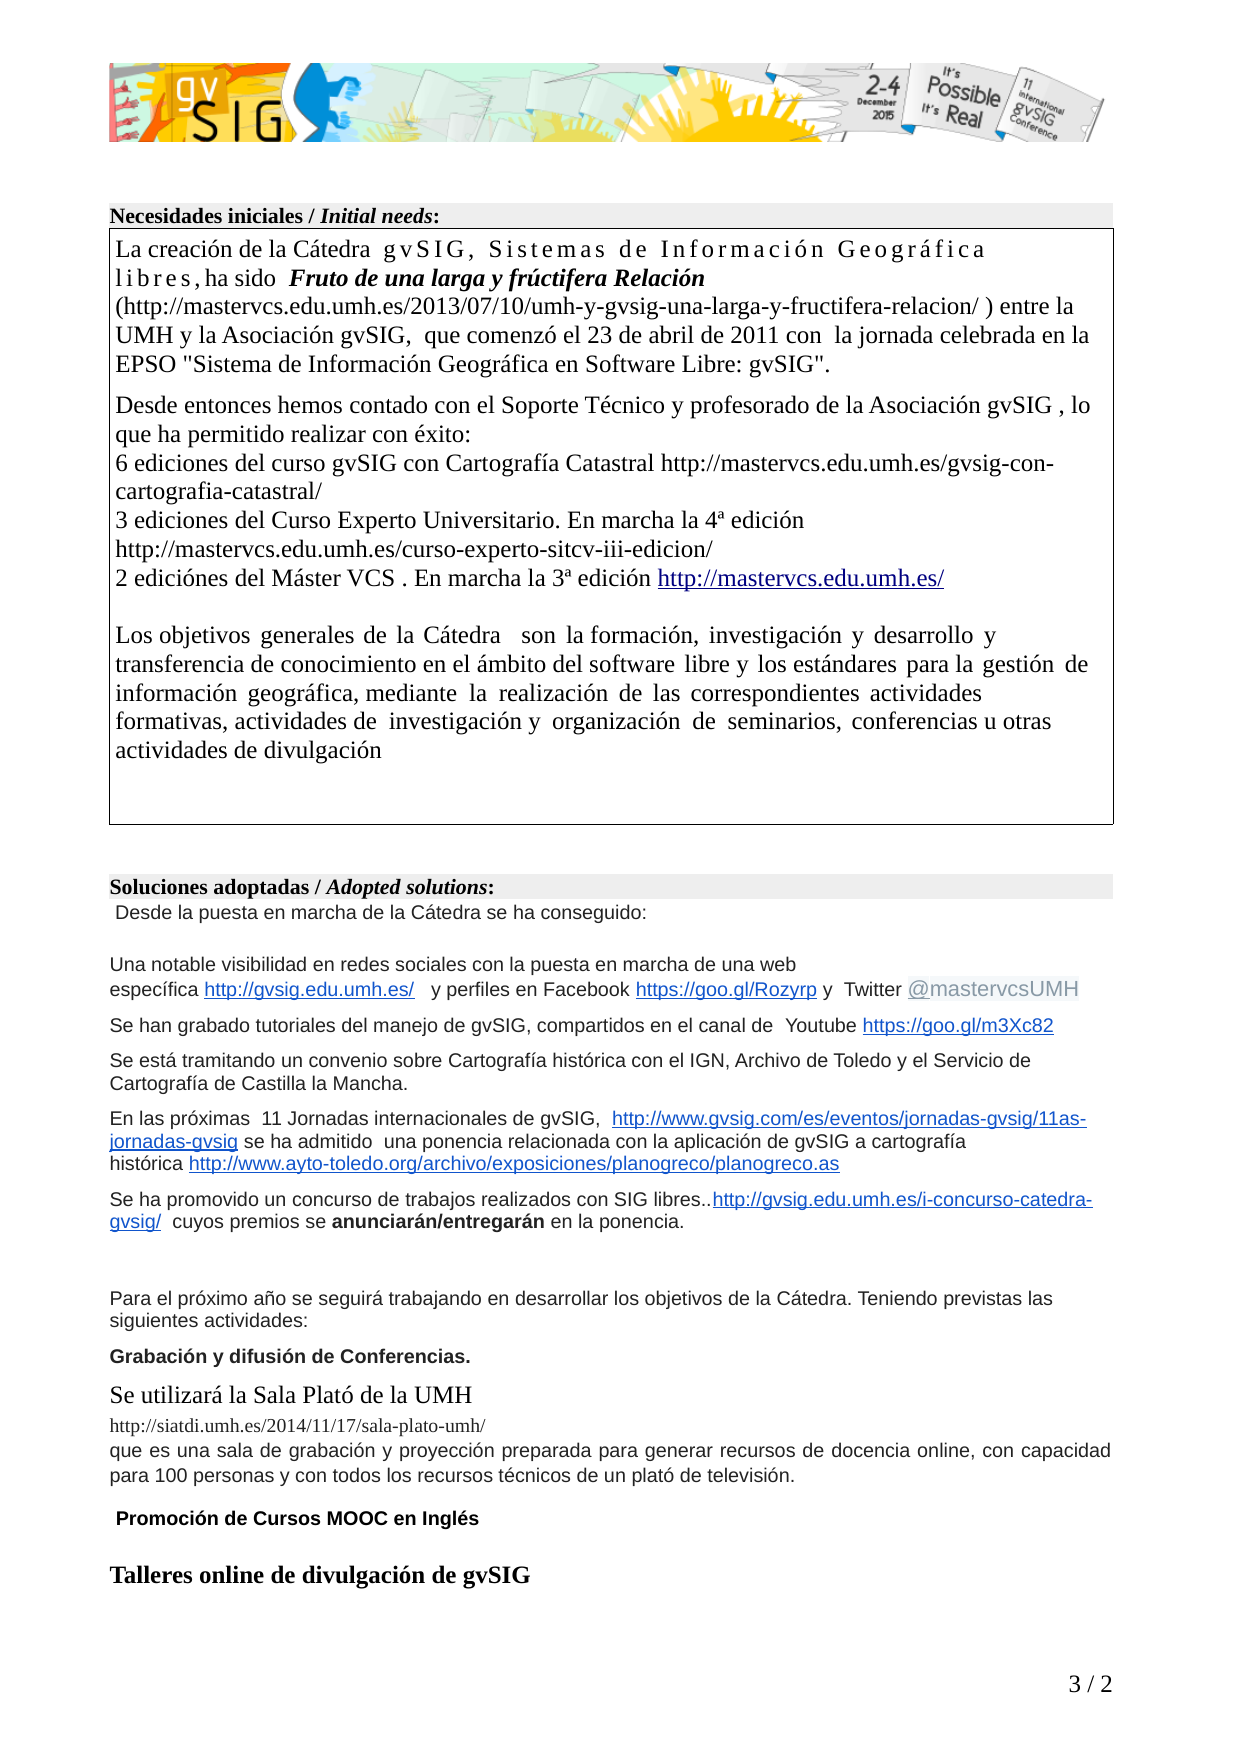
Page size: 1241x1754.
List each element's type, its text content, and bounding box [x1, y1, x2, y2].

text Se ha promovido un concurso de trabajos realizados con SIG libres..http://gvsig.edu.umh.es/i-concurso-catedra-gvsig/ cuyos premios se anunciarán/entregarán en la ponencia. [109, 1187, 1113, 1233]
picture [109, 63, 319, 142]
text Necesidades iniciales / Initial needs: [109, 203, 1113, 228]
text Soluciones adoptadas / Adopted solutions: [109, 874, 1113, 899]
text Una notable visibilidad en redes sociales con la puesta en marcha de una web específica http://gvsig.edu.umh.es/ y perfiles en Facebook https://goo.gl/Rozyrp y Twitter @mastervcsUMH [109, 953, 1113, 1001]
text Promoción de Cursos MOOC en Inglés [109, 1502, 1113, 1531]
text que es una sala de grabación y proyección preparada para generar recursos de docencia online, con capacidad para 100 personas y con todos los recursos técnicos de un plató de televisión. [109, 1437, 1113, 1487]
picture [321, 63, 1113, 142]
text http://siatdi.umh.es/2014/11/17/sala-plato-umh/ [109, 1414, 982, 1437]
text En las próximas 11 Jornadas internacionales de gvSIG, http://www.gvsig.com/es/eventos/jornadas-gvsig/11as-jornadas-gvsig se ha admitido una ponencia relacionada con la aplicación de gvSIG a cartografía histórica http://www.ayto-toledo.org/archivo/exposiciones/planogreco/planogreco.as [109, 1107, 1113, 1175]
text Se utilizará la Sala Plató de la UMH [109, 1380, 1113, 1408]
text Se está tramitando un convenio sobre Cartografía histórica con el IGN, Archivo de Toledo y el Servicio de Cartografía de Castilla la Mancha. [109, 1049, 1113, 1094]
text Grabación y difusión de Conferencias. [109, 1344, 1113, 1367]
text Talleres online de divulgación de gvSIG [109, 1560, 1113, 1588]
text Para el próximo año se seguirá trabajando en desarrollar los objetivos de la Cátedra. Teniendo previstas las siguientes actividades: [109, 1287, 1113, 1332]
text Desde la puesta en marcha de la Cátedra se ha conseguido: [109, 899, 1113, 924]
table_header La creación de la Cátedra gvSIG, Sistemas de Información Geográfica libres,ha sido Fruto de una larga y frúctifera Relación (http://mastervcs.edu.umh.es/2013/07/10/umh-y-gvsig-una-larga-y-fructifera-relacion/ ) entre la UMH y la Asociación gvSIG, que comenzó el 23 de abril de 2011 con la jornada celebrada en la EPSO "Sistema de Información Geográfica en Software Libre: gvSIG". Desde entonces hemos contado con el Soporte Técnico y profesorado de la Asociación gvSIG , lo que ha permitido realizar con éxito: 6 ediciones del curso gvSIG con Cartografía Catastral http://mastervcs.edu.umh.es/gvsig-con-cartografia-catastral/ 3 ediciones del Curso Experto Universitario. En marcha la 4ª edición http://mastervcs.edu.umh.es/curso-experto-sitcv-iii-edicion/ 2 ediciónes del Máster VCS . En marcha la 3ª edición http://mastervcs.edu.umh.es/ Los objetivos generales de la Cátedra son la formación, investigación y desarrollo y transferencia de conocimiento en el ámbito del software libre y los estándares para la gestión de información geográfica, mediante la realización de las correspondientes actividades formativas, actividades de investigación y organización de seminarios, conferencias u otras actividades de divulgación [110, 229, 1113, 824]
text Se han grabado tutoriales del manejo de gvSIG, compartidos en el canal de Youtube https://goo.gl/m3Xc82 [109, 1014, 1113, 1036]
